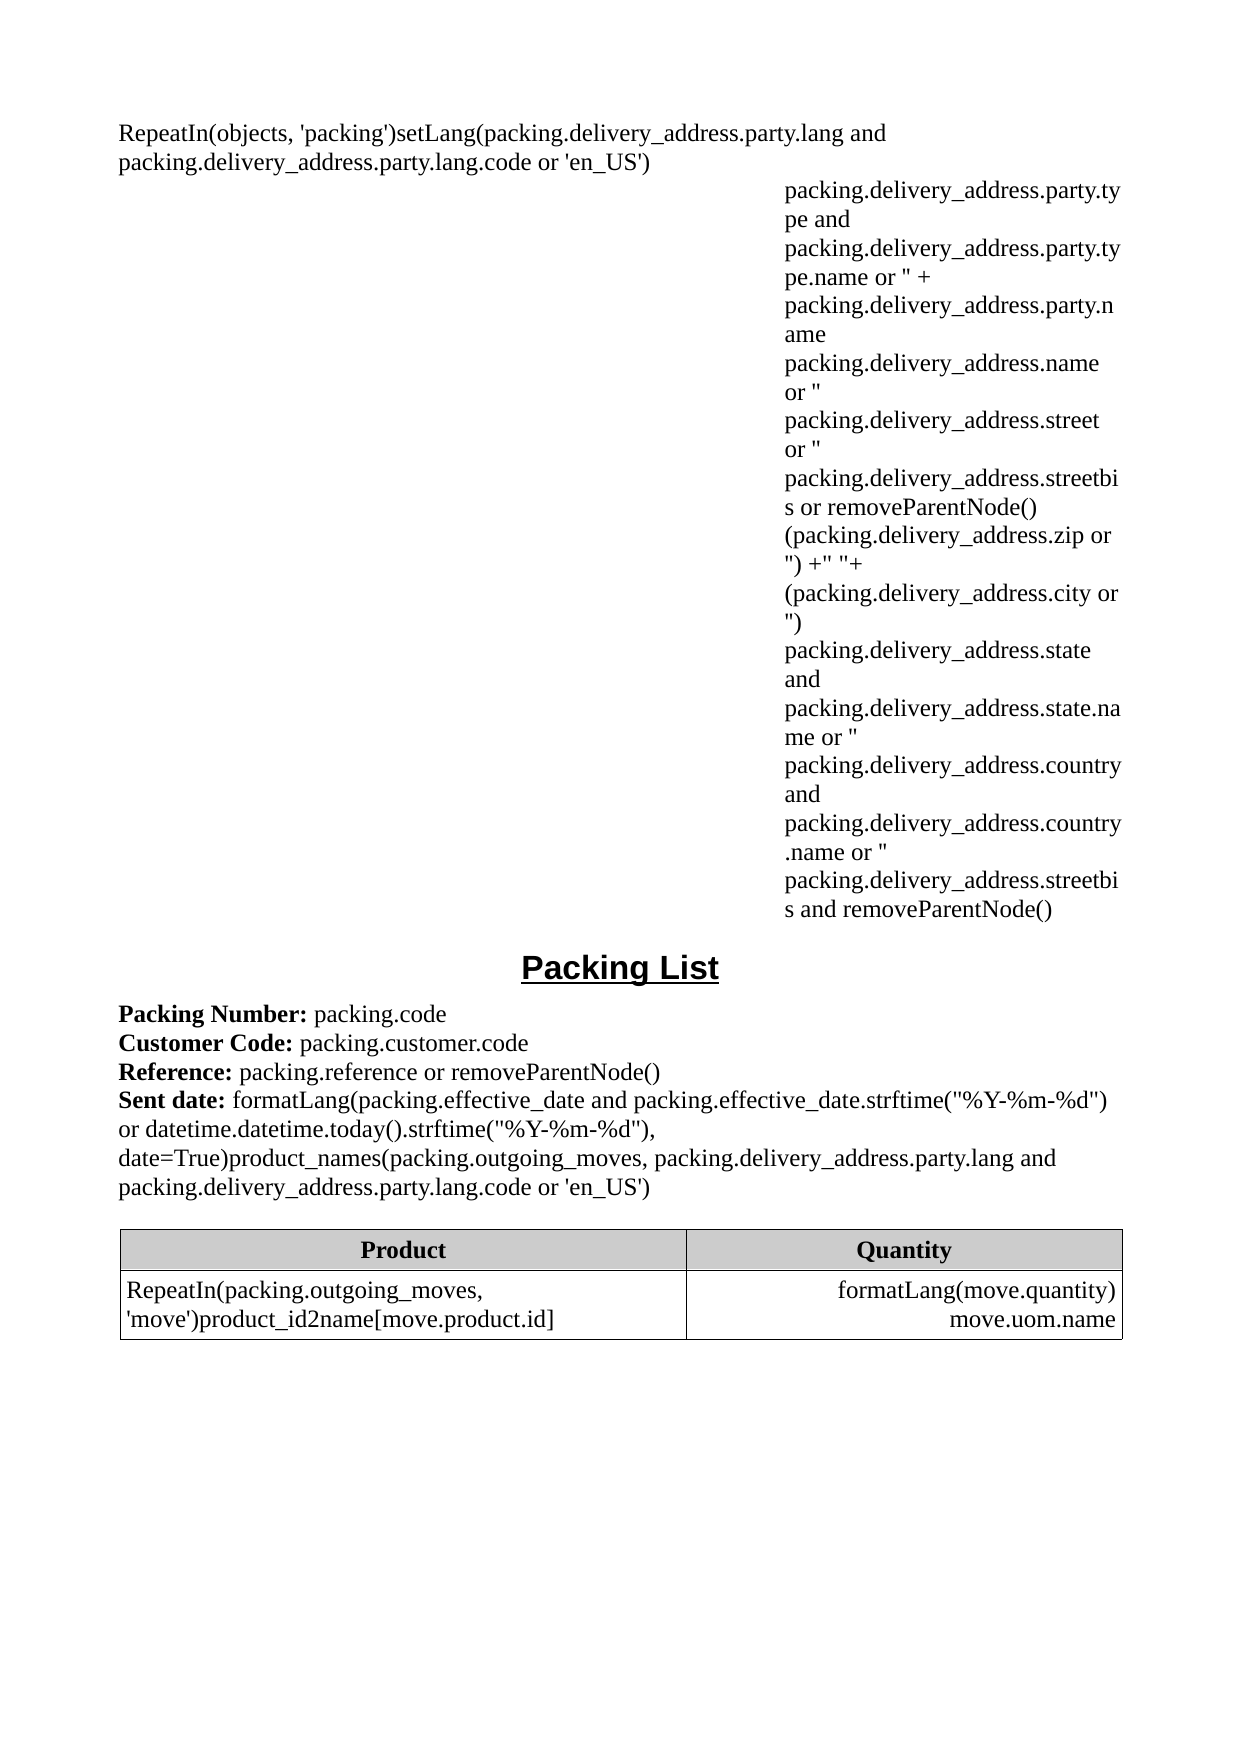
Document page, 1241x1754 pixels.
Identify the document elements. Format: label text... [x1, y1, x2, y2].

table_header Product [121, 1230, 686, 1269]
text Sent date: formatLang(packing.effective_date and packing.effective_date.strftime("%Y-%m-%d") or datetime.datetime.today().strftime("%Y-%m-%d"), date=True)product_names(packing.outgoing_moves, packing.delivery_address.party.lang and packing.delivery_address.party.lang.code or 'en_US') [118, 1086, 1122, 1201]
table_cell formatLang(move.quantity) move.uom.name [687, 1271, 1122, 1339]
table_cell RepeatIn(packing.outgoing_moves, 'move')product_id2name[move.product.id] [121, 1271, 686, 1339]
subtitle Packing List [118, 948, 1122, 987]
text packing.delivery_address.name or '' [784, 348, 1122, 406]
table_header Quantity [687, 1230, 1122, 1269]
text packing.delivery_address.state and packing.delivery_address.state.name or '' [784, 636, 1122, 751]
text Packing Number: packing.code [118, 999, 1122, 1028]
text packing.delivery_address.country and packing.delivery_address.country.name or '' [784, 751, 1122, 866]
text packing.delivery_address.party.type and packing.delivery_address.party.type.name or '' + packing.delivery_address.party.name [784, 176, 1122, 348]
text Reference: packing.reference or removeParentNode() [118, 1057, 1122, 1086]
text RepeatIn(objects, 'packing')setLang(packing.delivery_address.party.lang and packing.delivery_address.party.lang.code or 'en_US') [118, 118, 1122, 176]
text packing.delivery_address.street or '' [784, 406, 1122, 463]
text Customer Code: packing.customer.code [118, 1028, 1122, 1057]
text packing.delivery_address.streetbis or removeParentNode() [784, 463, 1122, 521]
text (packing.delivery_address.zip or '') +" "+ (packing.delivery_address.city or '') [784, 521, 1122, 636]
text packing.delivery_address.streetbis and removeParentNode() [784, 866, 1122, 923]
